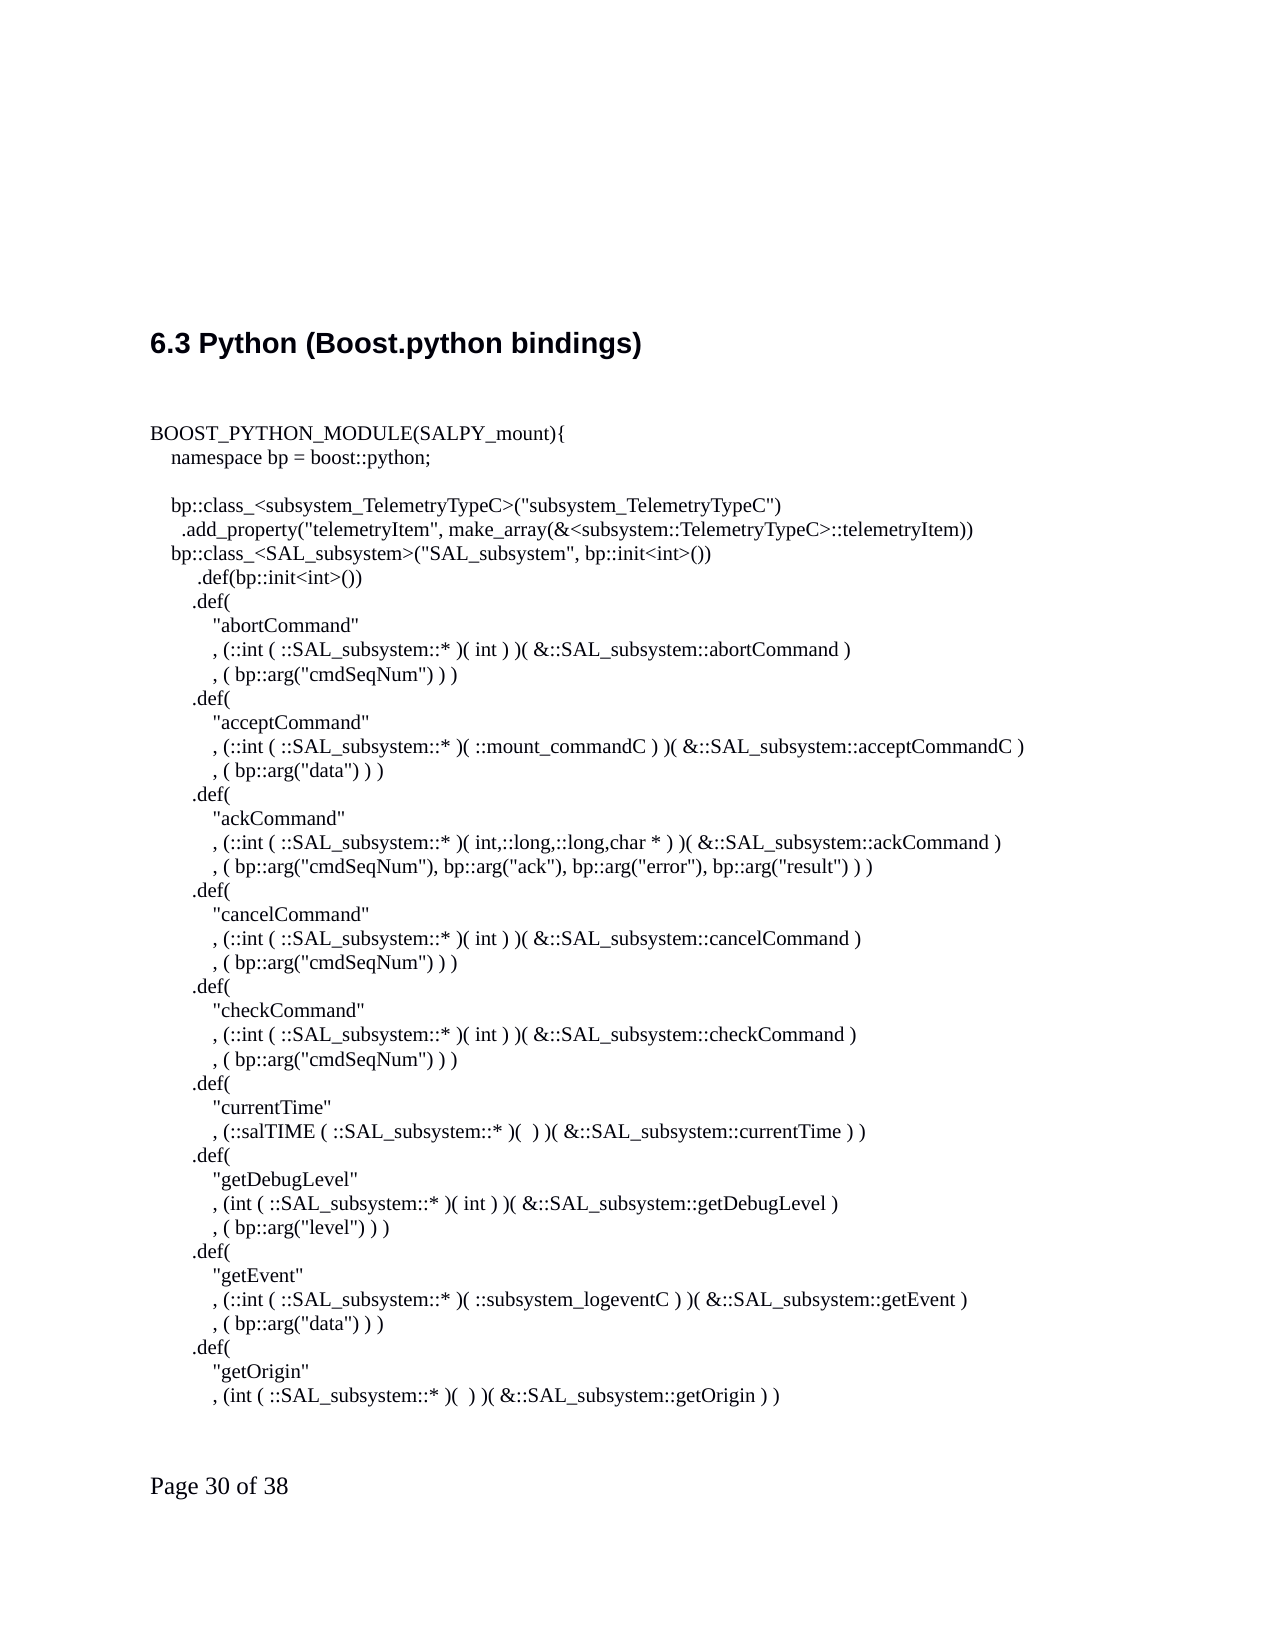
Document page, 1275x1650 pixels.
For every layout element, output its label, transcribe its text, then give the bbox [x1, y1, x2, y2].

text , (::int ( ::SAL_subsystem::* )( int ) )( &::SAL_subsystem::checkCommand ) [150, 1022, 1125, 1046]
subtitle 6.3 Python (Boost.python bindings) [150, 326, 1125, 359]
text .def( [150, 782, 1125, 806]
text bp::class_<subsystem_TelemetryTypeC>("subsystem_TelemetryTypeC") [150, 493, 1125, 517]
text .def( [150, 1239, 1125, 1263]
text "checkCommand" [150, 998, 1125, 1022]
text bp::class_<SAL_subsystem>("SAL_subsystem", bp::init<int>()) [150, 541, 1125, 565]
text , ( bp::arg("level") ) ) [150, 1215, 1125, 1239]
text .def( [150, 686, 1125, 709]
text .add_property("telemetryItem", make_array(&<subsystem::TelemetryTypeC>::telemetryItem)) [150, 517, 1125, 541]
text , ( bp::arg("data") ) ) [150, 758, 1125, 782]
text "acceptCommand" [150, 709, 1125, 734]
text "cancelCommand" [150, 902, 1125, 926]
text "ackCommand" [150, 806, 1125, 830]
text , ( bp::arg("data") ) ) [150, 1311, 1125, 1335]
text "getEvent" [150, 1263, 1125, 1287]
text .def( [150, 1071, 1125, 1094]
text , ( bp::arg("cmdSeqNum") ) ) [150, 950, 1125, 974]
text , ( bp::arg("cmdSeqNum"), bp::arg("ack"), bp::arg("error"), bp::arg("result") ) ) [150, 854, 1125, 878]
text , (::int ( ::SAL_subsystem::* )( ::mount_commandC ) )( &::SAL_subsystem::acceptCommandC ) [150, 734, 1125, 758]
text "getOrigin" [150, 1359, 1125, 1383]
text , (int ( ::SAL_subsystem::* )( ) )( &::SAL_subsystem::getOrigin ) ) [150, 1383, 1125, 1407]
text .def( [150, 1143, 1125, 1167]
text BOOST_PYTHON_MODULE(SALPY_mount){ [150, 421, 1125, 445]
text "getDebugLevel" [150, 1167, 1125, 1191]
text , (::int ( ::SAL_subsystem::* )( int,::long,::long,char * ) )( &::SAL_subsystem::ackCommand ) [150, 830, 1125, 854]
text .def( [150, 1335, 1125, 1359]
text "abortCommand" [150, 613, 1125, 637]
text , ( bp::arg("cmdSeqNum") ) ) [150, 1046, 1125, 1071]
text .def( [150, 878, 1125, 902]
text "currentTime" [150, 1094, 1125, 1119]
text namespace bp = boost::python; [150, 445, 1125, 469]
text .def(bp::init<int>()) [150, 565, 1125, 589]
text , (::int ( ::SAL_subsystem::* )( int ) )( &::SAL_subsystem::abortCommand ) [150, 637, 1125, 661]
text , (::int ( ::SAL_subsystem::* )( int ) )( &::SAL_subsystem::cancelCommand ) [150, 926, 1125, 950]
text , (int ( ::SAL_subsystem::* )( int ) )( &::SAL_subsystem::getDebugLevel ) [150, 1191, 1125, 1215]
text .def( [150, 589, 1125, 613]
text , (::int ( ::SAL_subsystem::* )( ::subsystem_logeventC ) )( &::SAL_subsystem::getEvent ) [150, 1287, 1125, 1311]
text .def( [150, 974, 1125, 998]
text , ( bp::arg("cmdSeqNum") ) ) [150, 661, 1125, 686]
text , (::salTIME ( ::SAL_subsystem::* )( ) )( &::SAL_subsystem::currentTime ) ) [150, 1119, 1125, 1143]
